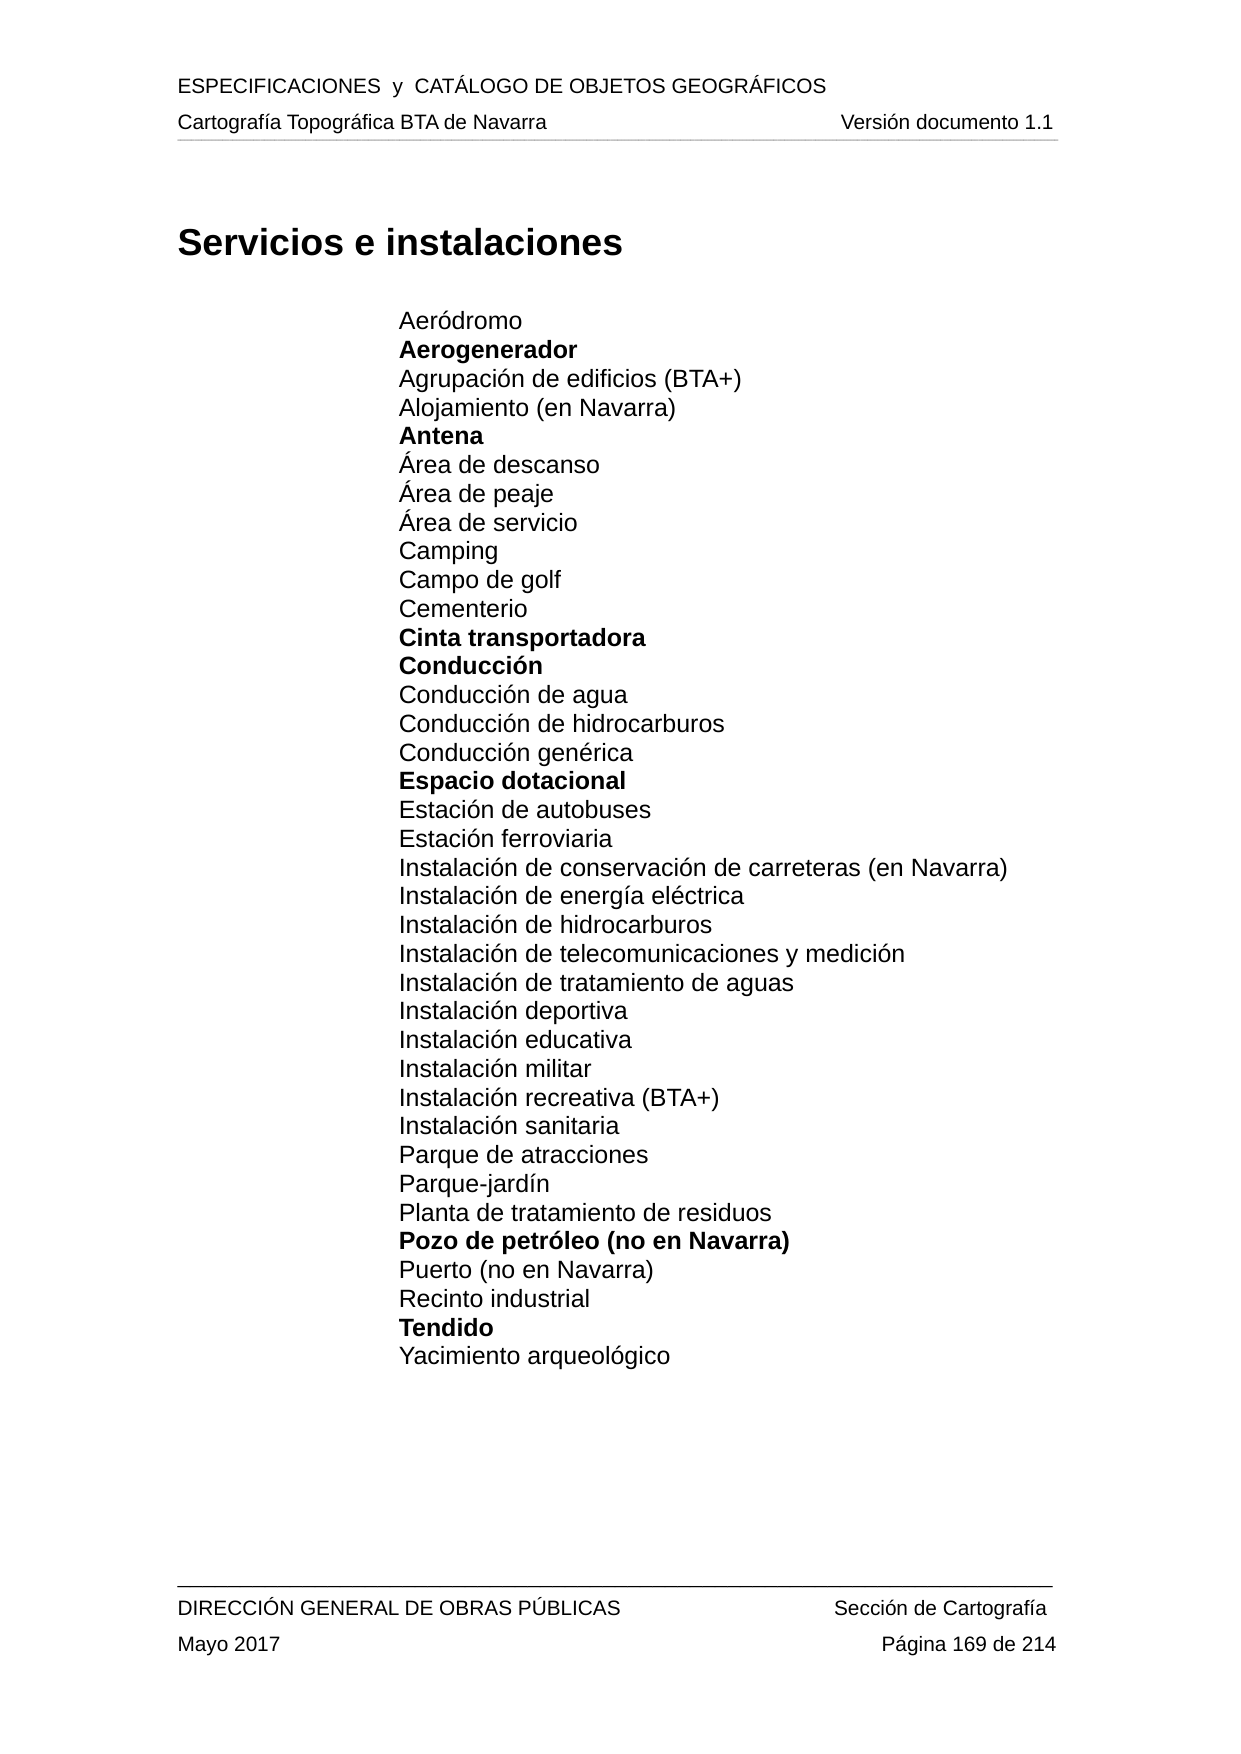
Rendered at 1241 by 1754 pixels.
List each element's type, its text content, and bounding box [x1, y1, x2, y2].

text Instalación sanitaria [398, 1111, 1063, 1140]
text Conducción de hidrocarburos [398, 709, 1063, 737]
text Instalación recreativa (BTA+) [398, 1082, 1063, 1111]
text Conducción genérica [398, 737, 1063, 766]
text Instalación deportiva [398, 996, 1063, 1025]
text Instalación de conservación de carreteras (en Navarra) [398, 852, 1063, 881]
text Estación de autobuses [398, 795, 1063, 824]
text Parque de atracciones [398, 1140, 1063, 1169]
text Servicios e instalaciones [177, 220, 1063, 263]
text Yacimiento arqueológico [398, 1341, 1063, 1370]
text Tendido [398, 1312, 1063, 1341]
text Área de servicio [398, 507, 1063, 536]
text Instalación de telecomunicaciones y medición [398, 939, 1063, 967]
text Cinta transportadora [398, 622, 1063, 651]
text Parque-jardín [398, 1169, 1063, 1197]
text Planta de tratamiento de residuos [398, 1197, 1063, 1226]
text Conducción de agua [398, 680, 1063, 709]
text Cementerio [398, 594, 1063, 622]
text Agrupación de edificios (BTA+) [398, 364, 1063, 392]
text Alojamiento (en Navarra) [398, 392, 1063, 421]
text Recinto industrial [398, 1284, 1063, 1312]
text Espacio dotacional [398, 766, 1063, 795]
text Aerogenerador [398, 335, 1063, 364]
text Área de peaje [398, 479, 1063, 507]
text Campo de golf [398, 565, 1063, 594]
text Instalación de tratamiento de aguas [398, 967, 1063, 996]
text Antena [398, 421, 1063, 450]
text Aeródromo [177, 306, 1063, 335]
text Instalación de energía eléctrica [398, 881, 1063, 910]
text Instalación de hidrocarburos [398, 910, 1063, 939]
text Puerto (no en Navarra) [398, 1255, 1063, 1284]
text Estación ferroviaria [398, 824, 1063, 852]
text Instalación educativa [398, 1025, 1063, 1054]
text Camping [398, 536, 1063, 565]
text Pozo de petróleo (no en Navarra) [398, 1226, 1063, 1255]
text Área de descanso [398, 450, 1063, 479]
text Instalación militar [398, 1054, 1063, 1082]
text Conducción [398, 651, 1063, 680]
